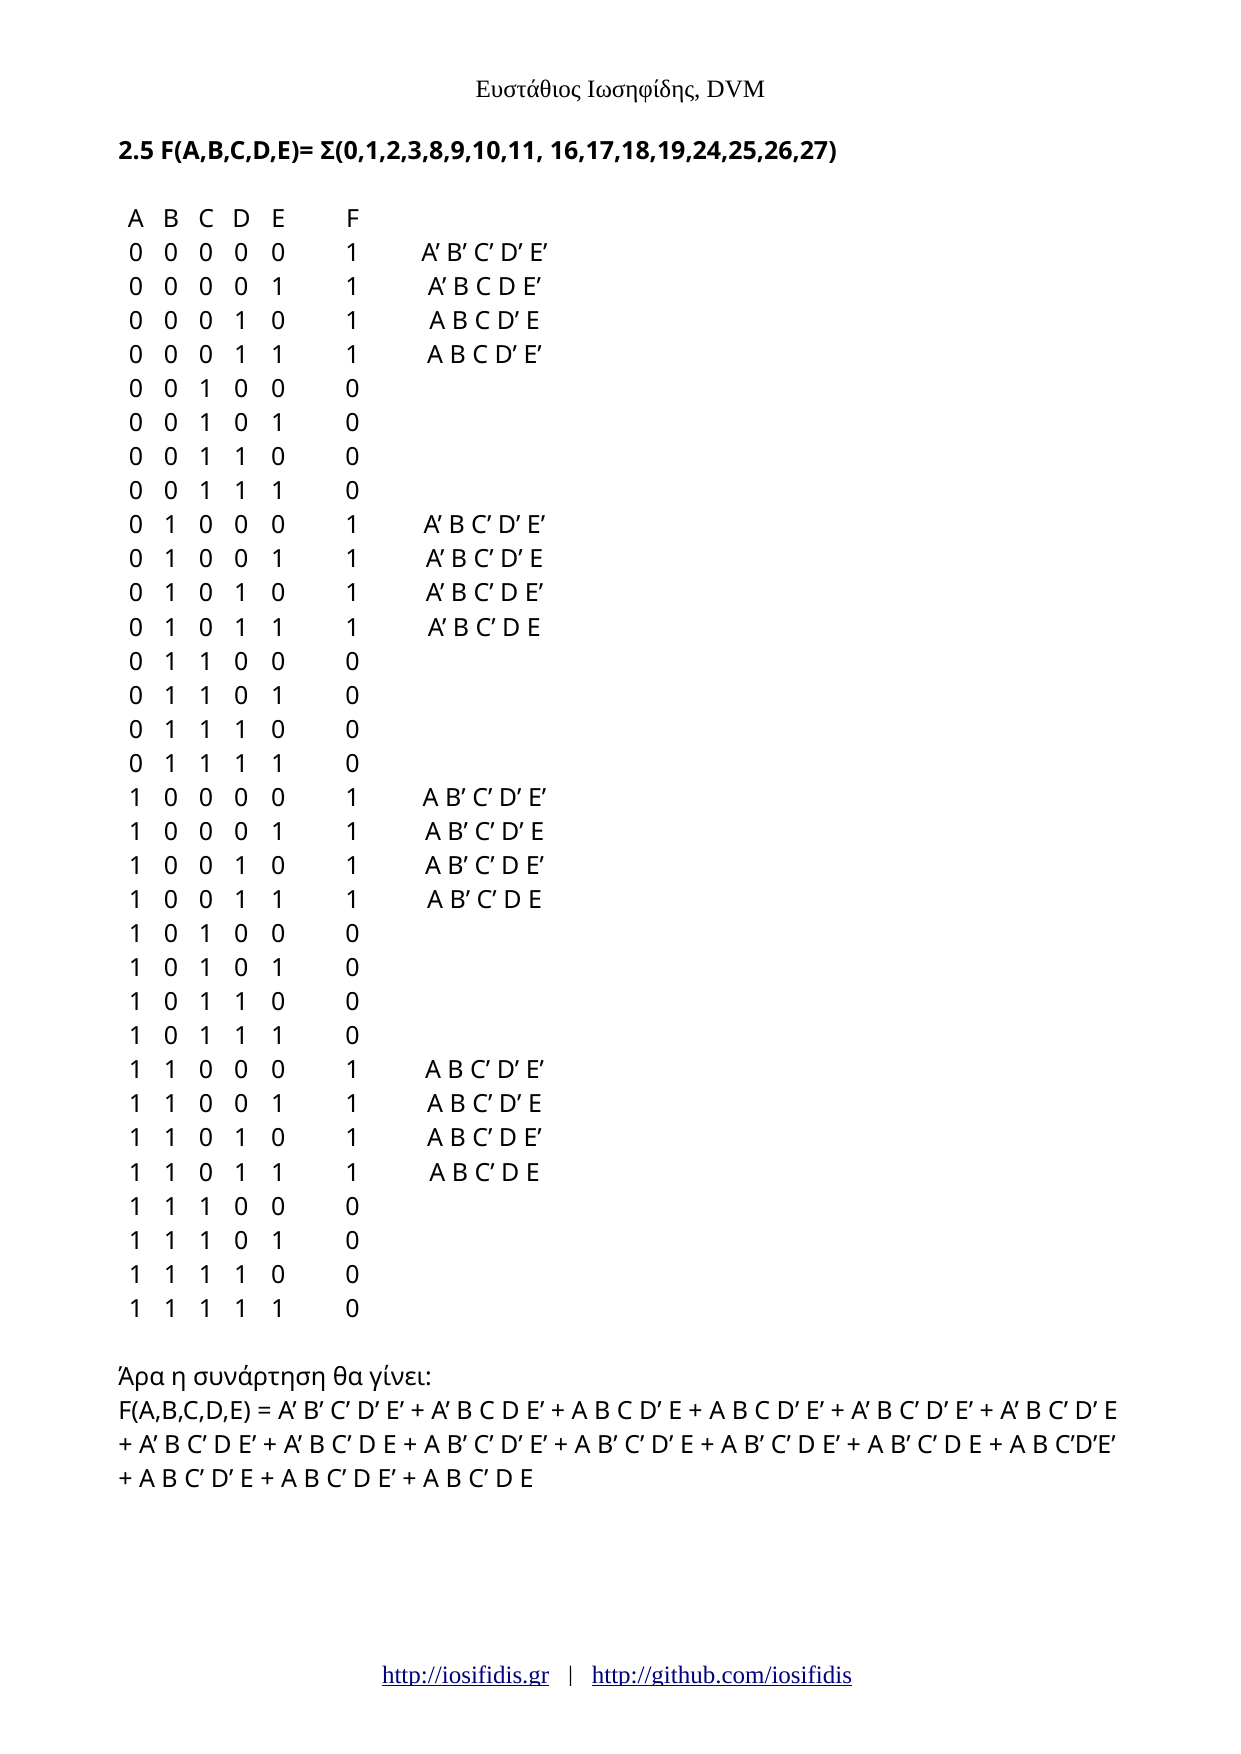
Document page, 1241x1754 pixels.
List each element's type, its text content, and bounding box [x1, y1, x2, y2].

table_cell 0 [188, 541, 223, 575]
table_cell 1 [153, 541, 188, 575]
table_cell 1 [224, 848, 259, 882]
table_cell 1 [188, 950, 223, 984]
table_cell 1 [259, 405, 297, 439]
table_cell 0 [224, 916, 259, 950]
table_cell 1 [224, 473, 259, 507]
table_cell 1 [224, 337, 259, 371]
table_cell 0 [188, 1086, 223, 1120]
table_cell 1 [259, 1154, 297, 1188]
table_cell A B C’ D E [407, 1154, 561, 1188]
table_cell 0 [297, 1290, 407, 1324]
table_cell 1 [259, 1086, 297, 1120]
table_cell 0 [297, 677, 407, 711]
table_cell [407, 643, 561, 677]
table_cell 1 [297, 780, 407, 813]
table_cell 0 [259, 643, 297, 677]
table_cell 1 [259, 950, 297, 984]
table_cell 1 [118, 848, 153, 882]
table_cell 0 [118, 235, 153, 268]
table_cell 1 [224, 1256, 259, 1290]
table_header A [118, 200, 153, 234]
table_cell 1 [153, 1222, 188, 1256]
table_cell 1 [153, 1290, 188, 1324]
table_cell 1 [188, 745, 223, 779]
table_cell 1 [297, 1120, 407, 1154]
table_cell 1 [188, 916, 223, 950]
table_cell 0 [297, 473, 407, 507]
table_cell 1 [153, 1120, 188, 1154]
table_cell 0 [259, 507, 297, 541]
table_cell 0 [118, 643, 153, 677]
table_cell [407, 711, 561, 745]
table_cell 0 [297, 1188, 407, 1222]
table_cell 0 [188, 814, 223, 848]
table_cell [407, 1222, 561, 1256]
table_cell A’ B C D E’ [407, 269, 561, 303]
table_cell 1 [118, 1120, 153, 1154]
table_cell 1 [259, 473, 297, 507]
table_cell 0 [224, 950, 259, 984]
table_cell 1 [259, 1222, 297, 1256]
table_header D [224, 200, 259, 234]
table_cell 0 [118, 677, 153, 711]
table_cell 0 [153, 371, 188, 405]
table_cell 0 [224, 643, 259, 677]
table_cell [407, 473, 561, 507]
table_cell 0 [153, 405, 188, 439]
table_cell 0 [118, 371, 153, 405]
table_cell 1 [188, 1290, 223, 1324]
table_cell A’ B C’ D E [407, 609, 561, 643]
table_cell 1 [188, 677, 223, 711]
table_cell 0 [118, 507, 153, 541]
table_cell 0 [153, 303, 188, 337]
table_cell 1 [153, 643, 188, 677]
table_cell [407, 950, 561, 984]
table_cell 1 [188, 1018, 223, 1052]
table_cell 0 [118, 711, 153, 745]
table_cell A B’ C’ D E’ [407, 848, 561, 882]
table_cell 1 [118, 780, 153, 813]
table_cell 1 [118, 882, 153, 916]
table_cell A’ B C’ D’ E [407, 541, 561, 575]
table_cell 1 [224, 575, 259, 609]
table_cell 0 [259, 303, 297, 337]
table_cell 0 [153, 814, 188, 848]
table_cell 1 [188, 473, 223, 507]
table_cell 0 [153, 235, 188, 268]
table_cell A B C’ D’ E’ [407, 1052, 561, 1086]
table_cell 1 [224, 984, 259, 1018]
table_header C [188, 200, 223, 234]
table_cell 0 [224, 677, 259, 711]
table_cell 1 [259, 882, 297, 916]
table_cell 0 [259, 1052, 297, 1086]
table_cell [407, 405, 561, 439]
table_cell 1 [224, 1290, 259, 1324]
table_cell 0 [188, 609, 223, 643]
table_cell 1 [188, 643, 223, 677]
table_cell [407, 1256, 561, 1290]
table_cell 1 [224, 745, 259, 779]
table_cell 1 [153, 745, 188, 779]
table_cell A B’ C’ D E [407, 882, 561, 916]
table_cell 0 [153, 916, 188, 950]
table_cell 0 [153, 950, 188, 984]
table_header E [259, 200, 297, 234]
table_cell 0 [259, 575, 297, 609]
table_cell 1 [188, 711, 223, 745]
table_cell 1 [118, 1154, 153, 1188]
table_cell 0 [259, 371, 297, 405]
table_cell 1 [297, 1154, 407, 1188]
table_cell 1 [118, 1256, 153, 1290]
table_cell 0 [297, 371, 407, 405]
table_cell 0 [118, 473, 153, 507]
table_cell A’ B C’ D’ E’ [407, 507, 561, 541]
table_cell 0 [118, 745, 153, 779]
table_cell 1 [188, 439, 223, 473]
table_cell 0 [224, 541, 259, 575]
table_cell 1 [118, 814, 153, 848]
text 2.5 F(A,B,C,D,E)= Σ(0,1,2,3,8,9,10,11, 16,17,18,19,24,25,26,27) [118, 132, 1122, 166]
table_cell [407, 1290, 561, 1324]
table_cell 1 [188, 1222, 223, 1256]
table_cell 0 [188, 1120, 223, 1154]
table_cell 0 [118, 609, 153, 643]
table_cell 0 [259, 984, 297, 1018]
table_cell 0 [259, 1256, 297, 1290]
table_cell 1 [118, 1222, 153, 1256]
table_cell 0 [297, 1018, 407, 1052]
table_cell 1 [259, 269, 297, 303]
table_cell 0 [188, 269, 223, 303]
table_cell 0 [297, 950, 407, 984]
table_cell 1 [188, 1188, 223, 1222]
table_cell A’ B’ C’ D’ E’ [407, 235, 561, 268]
table_cell [407, 1018, 561, 1052]
table_cell 0 [188, 1052, 223, 1086]
table_cell 0 [297, 405, 407, 439]
table_cell 1 [153, 1086, 188, 1120]
table_cell [407, 371, 561, 405]
table_cell 1 [188, 371, 223, 405]
table_cell 1 [297, 882, 407, 916]
table_cell 1 [259, 1290, 297, 1324]
table_cell 0 [118, 439, 153, 473]
table_cell 0 [188, 337, 223, 371]
table_cell 1 [224, 1154, 259, 1188]
table_cell 0 [259, 916, 297, 950]
table_cell 0 [224, 371, 259, 405]
table_cell 1 [297, 848, 407, 882]
table_cell 1 [224, 882, 259, 916]
table_cell 0 [153, 882, 188, 916]
table_cell 1 [153, 609, 188, 643]
table_cell 1 [153, 1188, 188, 1222]
table_cell 1 [153, 507, 188, 541]
table_cell 0 [118, 575, 153, 609]
table_cell 1 [118, 1018, 153, 1052]
table_cell 0 [224, 1086, 259, 1120]
table_cell 0 [224, 1222, 259, 1256]
table_cell 0 [153, 848, 188, 882]
table_cell 0 [259, 1188, 297, 1222]
table_cell 0 [259, 780, 297, 813]
table_cell 0 [259, 848, 297, 882]
table_cell 0 [188, 882, 223, 916]
table_cell 0 [188, 507, 223, 541]
table_cell 1 [118, 1290, 153, 1324]
table_cell 1 [118, 950, 153, 984]
table_cell 1 [297, 303, 407, 337]
table_cell 0 [153, 337, 188, 371]
text F(A,B,C,D,Ε) = A’ B’ C’ D’ E’ + A’ B C D E’ + A B C D’ E + A B C D’ E’ + A’ B C’ D’ E’ + A’ B C’ D’ E + A’ B C’ D E’ + A’ B C’ D E + A B’ C’ D’ E’ + A B’ C’ D’ E + A B’ C’ D E’ + A B’ C’ D E + A B C’D’E’ + A B C’ D’ E + A B C’ D E’ + A B C’ D E [118, 1393, 1122, 1495]
table_cell 1 [224, 609, 259, 643]
table_cell 0 [153, 984, 188, 1018]
table_cell [407, 677, 561, 711]
table_cell 1 [153, 711, 188, 745]
text Άρα η συνάρτηση θα γίνει: [118, 1358, 1122, 1393]
table_cell 0 [188, 575, 223, 609]
table_cell 0 [118, 269, 153, 303]
table_cell 0 [297, 711, 407, 745]
table_cell 1 [297, 541, 407, 575]
table_cell 0 [188, 303, 223, 337]
table_cell 1 [259, 609, 297, 643]
table_header [407, 200, 561, 234]
table_cell 1 [259, 541, 297, 575]
table_cell 0 [224, 780, 259, 813]
table_cell 1 [188, 984, 223, 1018]
table_cell 1 [297, 575, 407, 609]
table_header B [153, 200, 188, 234]
table_cell [407, 439, 561, 473]
table_cell 1 [153, 677, 188, 711]
table_cell 0 [224, 269, 259, 303]
table_cell 0 [224, 1052, 259, 1086]
table_cell 0 [259, 439, 297, 473]
table_cell A B’ C’ D’ E’ [407, 780, 561, 813]
table_cell 1 [259, 745, 297, 779]
table_cell 0 [224, 814, 259, 848]
table_cell 0 [259, 711, 297, 745]
table_cell 1 [297, 609, 407, 643]
table_cell 1 [224, 1120, 259, 1154]
table_cell 0 [188, 780, 223, 813]
table_cell 0 [297, 1256, 407, 1290]
table_header F [297, 200, 407, 234]
table_cell 1 [259, 1018, 297, 1052]
table_cell 0 [188, 235, 223, 268]
table_cell 1 [297, 1086, 407, 1120]
table_cell A’ B C’ D E’ [407, 575, 561, 609]
table_cell 1 [224, 711, 259, 745]
table_cell 1 [297, 337, 407, 371]
table_cell 0 [224, 507, 259, 541]
table_cell 1 [259, 814, 297, 848]
table_cell 0 [297, 1222, 407, 1256]
table_cell 0 [153, 473, 188, 507]
table_cell A B C D’ E [407, 303, 561, 337]
table_cell 1 [224, 1018, 259, 1052]
table_cell A B C’ D’ E [407, 1086, 561, 1120]
table_cell 1 [259, 677, 297, 711]
table_cell 1 [224, 303, 259, 337]
table_cell 1 [153, 575, 188, 609]
table_cell 0 [297, 643, 407, 677]
table_cell 0 [153, 269, 188, 303]
table_cell 0 [153, 1018, 188, 1052]
table_cell 0 [224, 1188, 259, 1222]
table_cell 1 [118, 1052, 153, 1086]
table_cell 1 [297, 814, 407, 848]
table_cell 1 [118, 984, 153, 1018]
table_cell 0 [118, 541, 153, 575]
table_cell A B’ C’ D’ E [407, 814, 561, 848]
table_cell 0 [259, 235, 297, 268]
table_cell 1 [297, 269, 407, 303]
table_cell [407, 745, 561, 779]
table_cell 1 [118, 916, 153, 950]
table_cell 1 [153, 1154, 188, 1188]
table_cell 1 [118, 1188, 153, 1222]
table_cell 1 [224, 439, 259, 473]
table_cell 1 [153, 1256, 188, 1290]
table_cell A B C D’ E’ [407, 337, 561, 371]
table_cell 1 [118, 1086, 153, 1120]
table_cell 1 [188, 405, 223, 439]
table_cell 1 [188, 1256, 223, 1290]
table_cell [407, 1188, 561, 1222]
table_cell 1 [153, 1052, 188, 1086]
table_cell 0 [297, 439, 407, 473]
table_cell 0 [118, 303, 153, 337]
table_cell [407, 916, 561, 950]
table_cell 0 [188, 848, 223, 882]
table_cell 0 [188, 1154, 223, 1188]
table_cell 0 [153, 780, 188, 813]
table_cell 0 [297, 745, 407, 779]
table_cell 1 [297, 1052, 407, 1086]
table_cell 1 [259, 337, 297, 371]
table_cell 0 [153, 439, 188, 473]
table_cell 1 [297, 507, 407, 541]
table_cell 0 [224, 405, 259, 439]
table_cell 0 [297, 984, 407, 1018]
table_cell A B C’ D E’ [407, 1120, 561, 1154]
table_cell 0 [118, 337, 153, 371]
table_cell 0 [297, 916, 407, 950]
table_cell 0 [224, 235, 259, 268]
table_cell 1 [297, 235, 407, 268]
table_cell 0 [259, 1120, 297, 1154]
table_cell 0 [118, 405, 153, 439]
table_cell [407, 984, 561, 1018]
